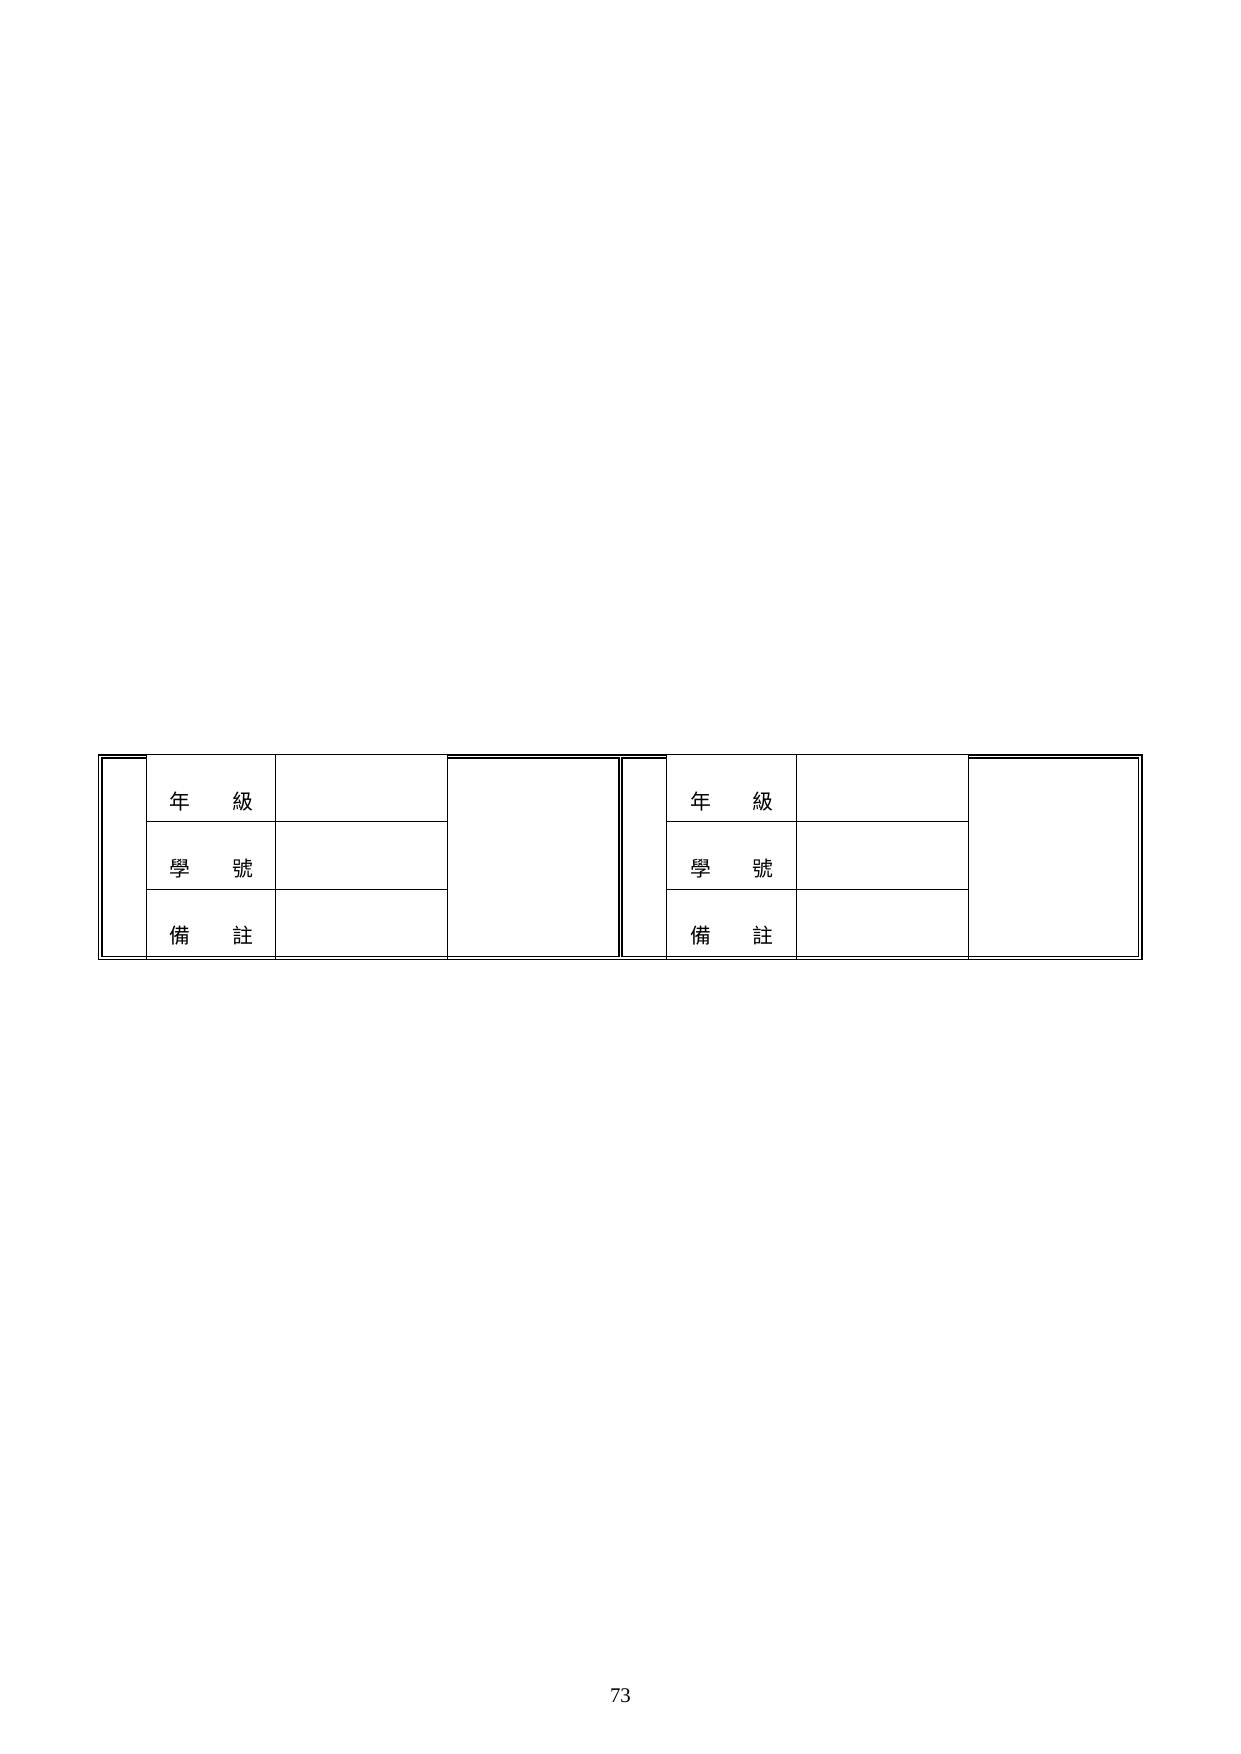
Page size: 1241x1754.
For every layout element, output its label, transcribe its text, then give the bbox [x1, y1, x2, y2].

table_cell [276, 890, 447, 956]
table_cell [797, 755, 968, 821]
table_cell [969, 759, 1138, 956]
table_cell [276, 755, 447, 821]
table_cell [103, 759, 146, 956]
table_cell 學 號 [667, 822, 796, 888]
table_cell 備 註 [147, 890, 275, 956]
table_cell [797, 822, 968, 888]
table_cell 年 級 [667, 755, 796, 821]
table_cell 年 級 [147, 755, 275, 821]
table_cell 學 號 [147, 822, 275, 888]
table_cell [448, 759, 618, 956]
table_cell [623, 759, 666, 956]
table_cell 備 註 [667, 890, 796, 956]
table_cell [797, 890, 968, 956]
table_cell [276, 822, 447, 888]
